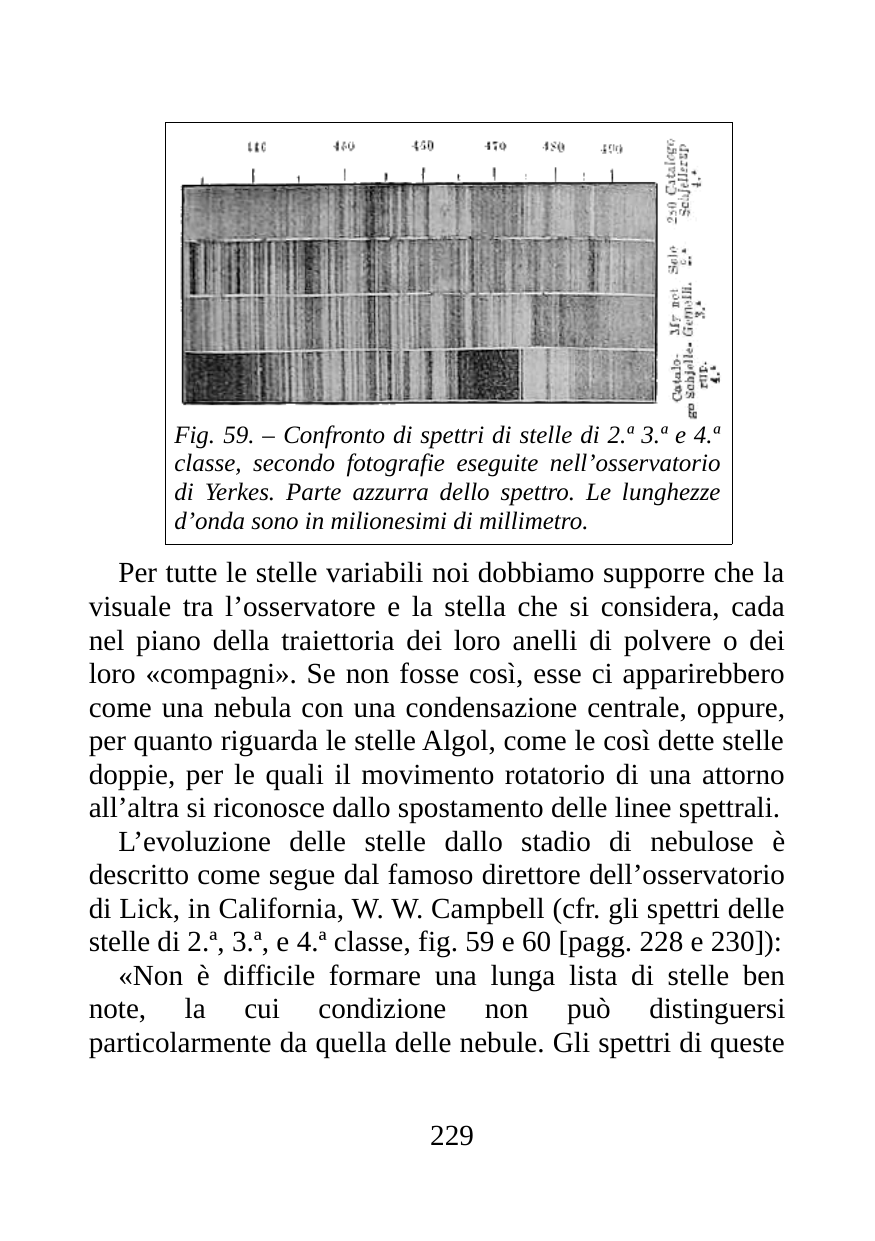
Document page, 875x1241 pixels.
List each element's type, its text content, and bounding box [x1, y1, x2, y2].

text L’evoluzione delle stelle dallo stadio di nebulose è descritto come segue dal famoso direttore dell’osservatorio di Lick, in California, W. W. Campbell (cfr. gli spettri delle stelle di 2.ª, 3.ª, e 4.ª classe, fig. 59 e 60 [pagg. 220 e 222]): [88, 824, 786, 958]
picture [174, 131, 724, 420]
text Per tutte le stelle variabili noi dobbiamo supporre che la visuale tra l’osservatore e la stella che si considera, cada nel piano della traiettoria dei loro anelli di polvere o dei loro «compagni». Se non fosse così, esse ci apparirebbero come una nebula con una condensazione centrale, oppure, per quanto riguarda le stelle Algol, come le così dette stelle doppie, per le quali il movimento rotatorio di una attorno all’altra si riconosce dallo spostamento delle linee spettrali. [88, 417, 786, 824]
text «Non è difficile formare una lunga lista di stelle ben note, la cui condizione non può distinguersi particolarmente da quella delle nebule. Gli spettri di queste [88, 958, 786, 1059]
text Fig. 59. – Confronto di spettri di stelle di 2.ª 3.ª e 4.ª classe, secondo fotografie eseguite nell’osservatorio di Yerkes. Parte azzurra dello spettro. Le lunghezze d’onda sono in milionesimi di millimetro. [174, 420, 723, 535]
